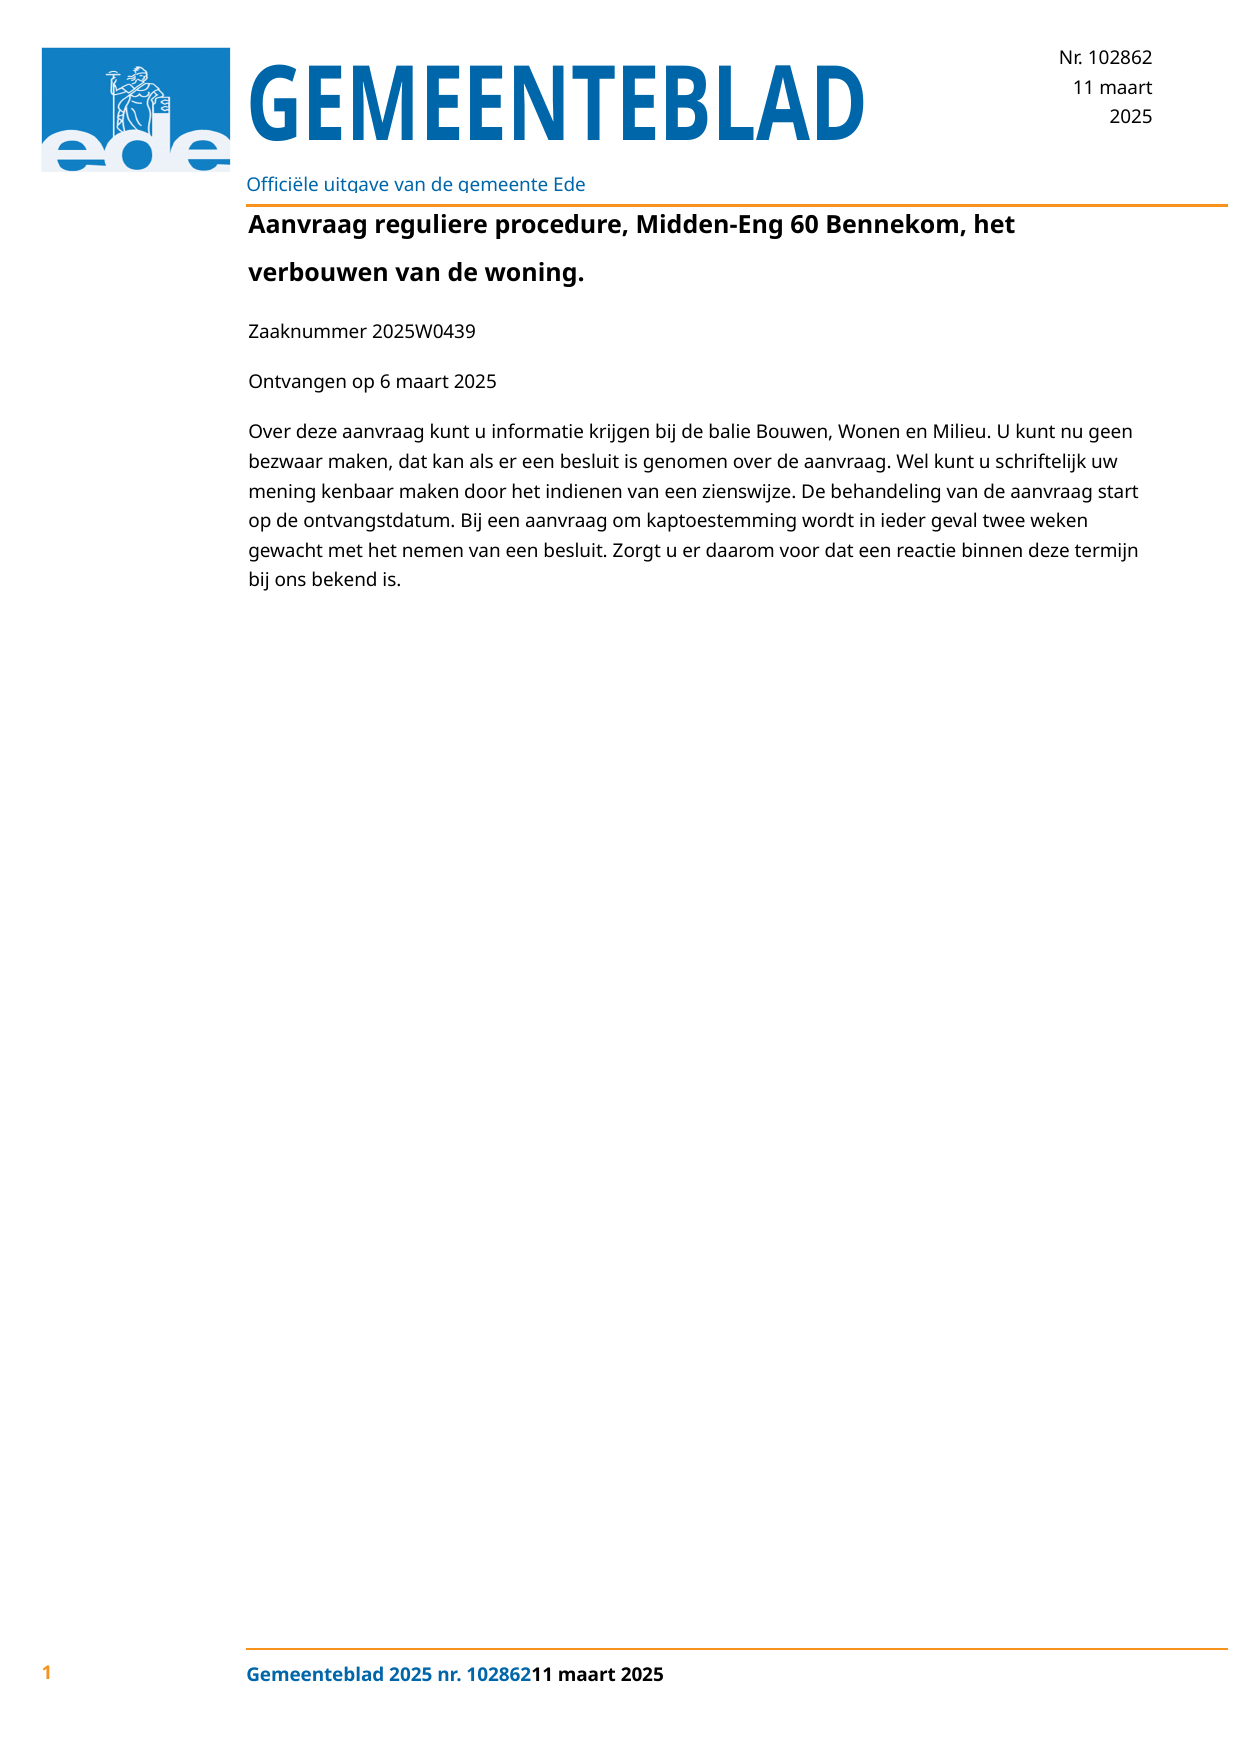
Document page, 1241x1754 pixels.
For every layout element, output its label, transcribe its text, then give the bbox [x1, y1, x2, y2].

text Aanvraag reguliere procedure, Midden-Eng 60 Bennekom, het verbouwen van de woning. [248, 207, 1152, 288]
text Over deze aanvraag kunt u informatie krijgen bij de balie Bouwen, Wonen en Milieu. U kunt nu geen bezwaar maken, dat kan als er een besluit is genomen over de aanvraag. Wel kunt u schriftelijk uw mening kenbaar maken door het indienen van een zienswijze. De behandeling van de aanvraag start op de ontvangstdatum. Bij een aanvraag om kaptoestemming wordt in ieder geval twee weken gewacht met het nemen van een besluit. Zorgt u er daarom voor dat een reactie binnen deze termijn bij ons bekend is. [248, 419, 1152, 592]
picture [41, 47, 231, 172]
text Ontvangen op 6 maart 2025 [248, 368, 1152, 394]
text Zaaknummer 2025W0439 [248, 318, 1152, 344]
